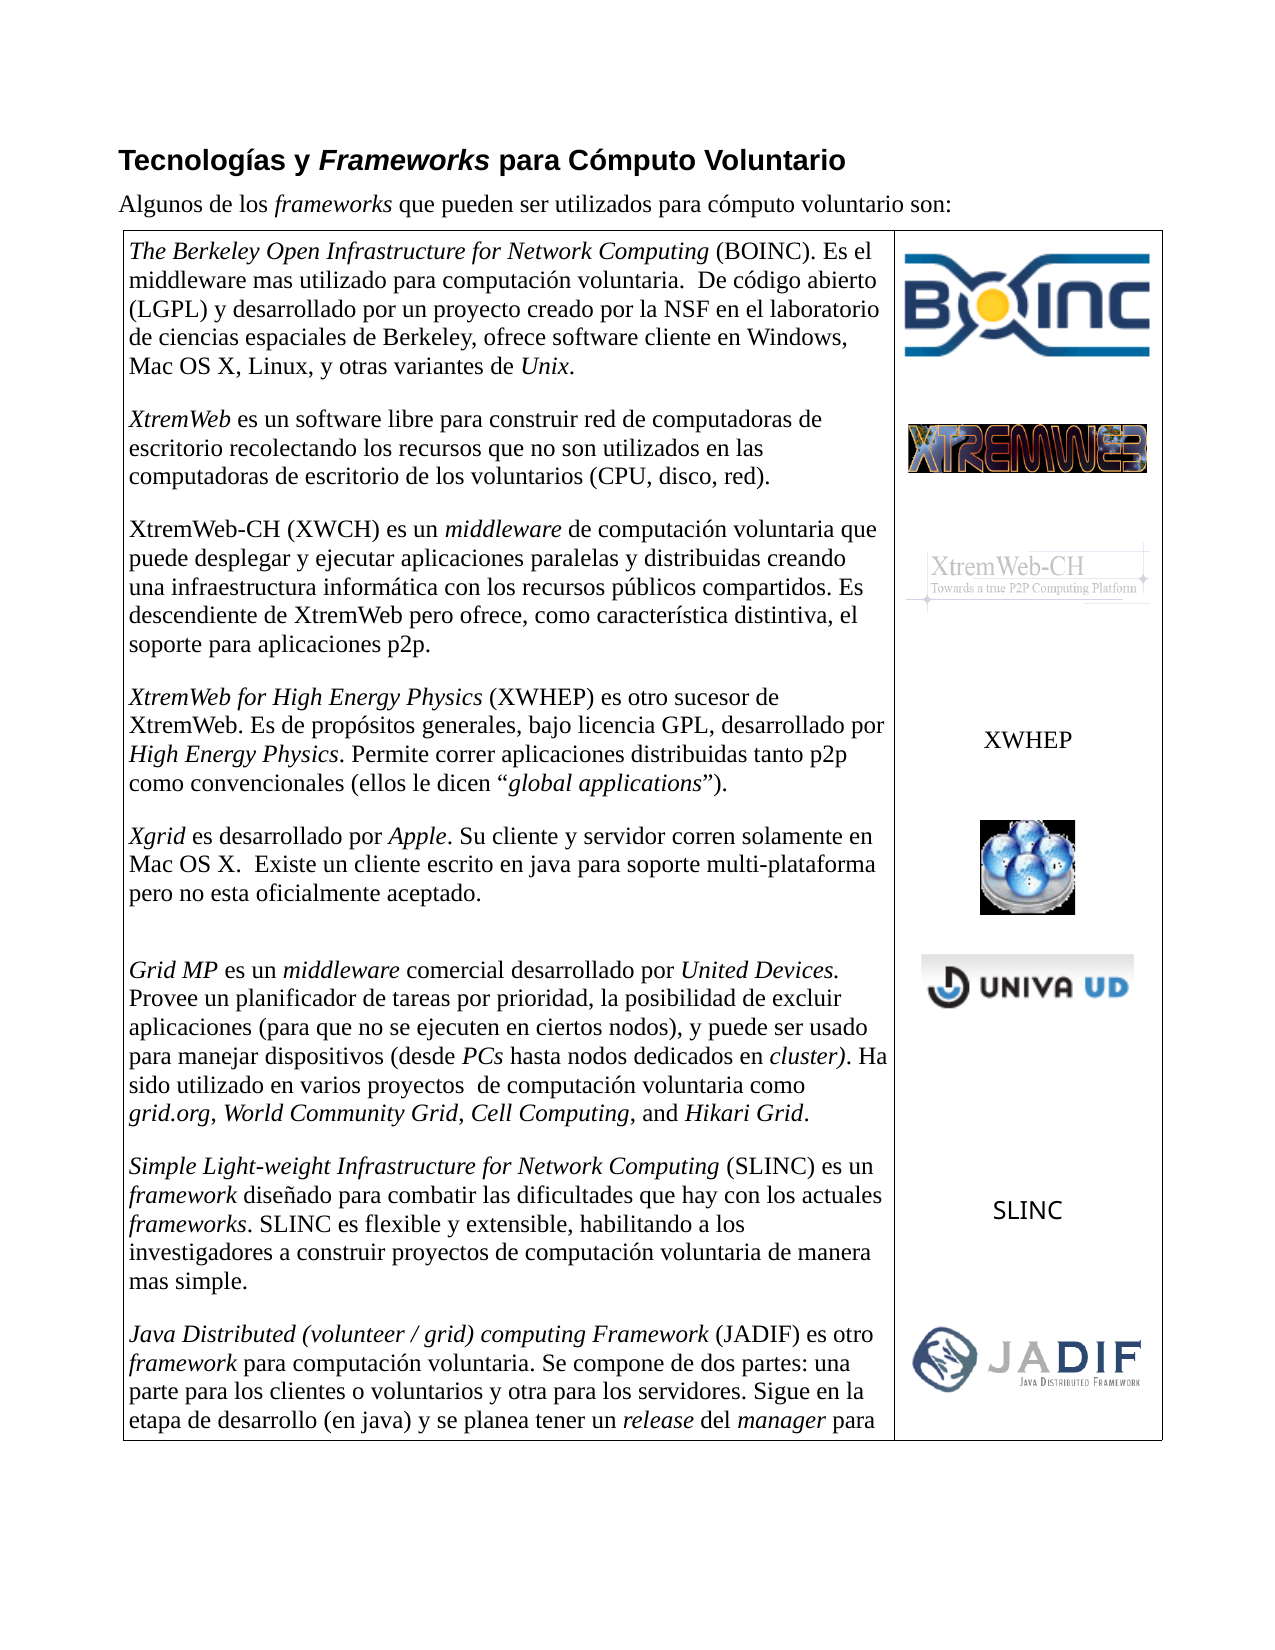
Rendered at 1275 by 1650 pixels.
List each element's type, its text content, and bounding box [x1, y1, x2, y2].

table_cell [895, 815, 1162, 914]
picture [905, 542, 1150, 618]
table_cell [895, 915, 1162, 949]
table_cell [895, 398, 1162, 508]
table_header The Berkeley Open Infrastructure for Network Computing (BOINC). Es el middleware mas utilizado para computación voluntaria. De código abierto (LGPL) y desarrollado por un proyecto creado por la NSF en el laboratorio de ciencias espaciales de Berkeley, ofrece software cliente en Windows, Mac OS X, Linux, y otras variantes de Unix. [124, 231, 894, 398]
table_cell Xgrid es desarrollado por Apple. Su cliente y servidor corren solamente en Mac OS X. Existe un cliente escrito en java para soporte multi-plataforma pero no esta oficialmente aceptado. [124, 815, 894, 949]
table_cell Java Distributed (volunteer / grid) computing Framework (JADIF) es otro framework para computación voluntaria. Se compone de dos partes: una parte para los clientes o voluntarios y otra para los servidores. Sigue en la etapa de desarrollo (en java) y se planea tener un release del manager para [124, 1313, 894, 1440]
picture [908, 424, 1147, 473]
table_cell XtremWeb for High Energy Physics (XWHEP) es otro sucesor de XtremWeb. Es de propósitos generales, bajo licencia GPL, desarrollado por High Energy Physics. Permite correr aplicaciones distribuidas tanto p2p como convencionales (ellos le dicen “global applications”). [124, 676, 894, 815]
text Algunos de los frameworks que pueden ser utilizados para cómputo voluntario son: [118, 189, 1157, 218]
table_cell XtremWeb es un software libre para construir red de computadoras de escritorio recolectando los recursos que no son utilizados en las computadoras de escritorio de los voluntarios (CPU, disco, red). [124, 398, 894, 508]
subtitle Tecnologías y Frameworks para Cómputo Voluntario [118, 143, 1157, 177]
table_cell Simple Light-weight Infrastructure for Network Computing (SLINC) es un framework diseñado para combatir las dificultades que hay con los actuales frameworks. SLINC es flexible y extensible, habilitando a los investigadores a construir proyectos de computación voluntaria de manera mas simple. [124, 1146, 894, 1313]
table_cell XtremWeb-CH (XWCH) es un middleware de computación voluntaria que puede desplegar y ejecutar aplicaciones paralelas y distribuidas creando una infraestructura informática con los recursos públicos compartidos. Es descendiente de XtremWeb pero ofrece, como característica distintiva, el soporte para aplicaciones p2p. [124, 509, 894, 676]
table_cell SLINC [895, 1146, 1162, 1313]
picture [921, 954, 1134, 1018]
table_cell [895, 949, 1162, 1146]
table_cell [895, 1313, 1162, 1440]
table_cell XWHEP [895, 676, 1162, 815]
table_header [895, 231, 1162, 398]
picture [980, 820, 1076, 915]
table_cell [895, 509, 1162, 676]
table_cell Grid MP es un middleware comercial desarrollado por United Devices. Provee un planificador de tareas por prioridad, la posibilidad de excluir aplicaciones (para que no se ejecuten en ciertos nodos), y puede ser usado para manejar dispositivos (desde PCs hasta nodos dedicados en cluster). Ha sido utilizado en varios proyectos de computación voluntaria como grid.org, World Community Grid, Cell Computing, and Hikari Grid. [124, 949, 894, 1146]
picture [899, 248, 1156, 363]
picture [899, 1318, 1156, 1396]
